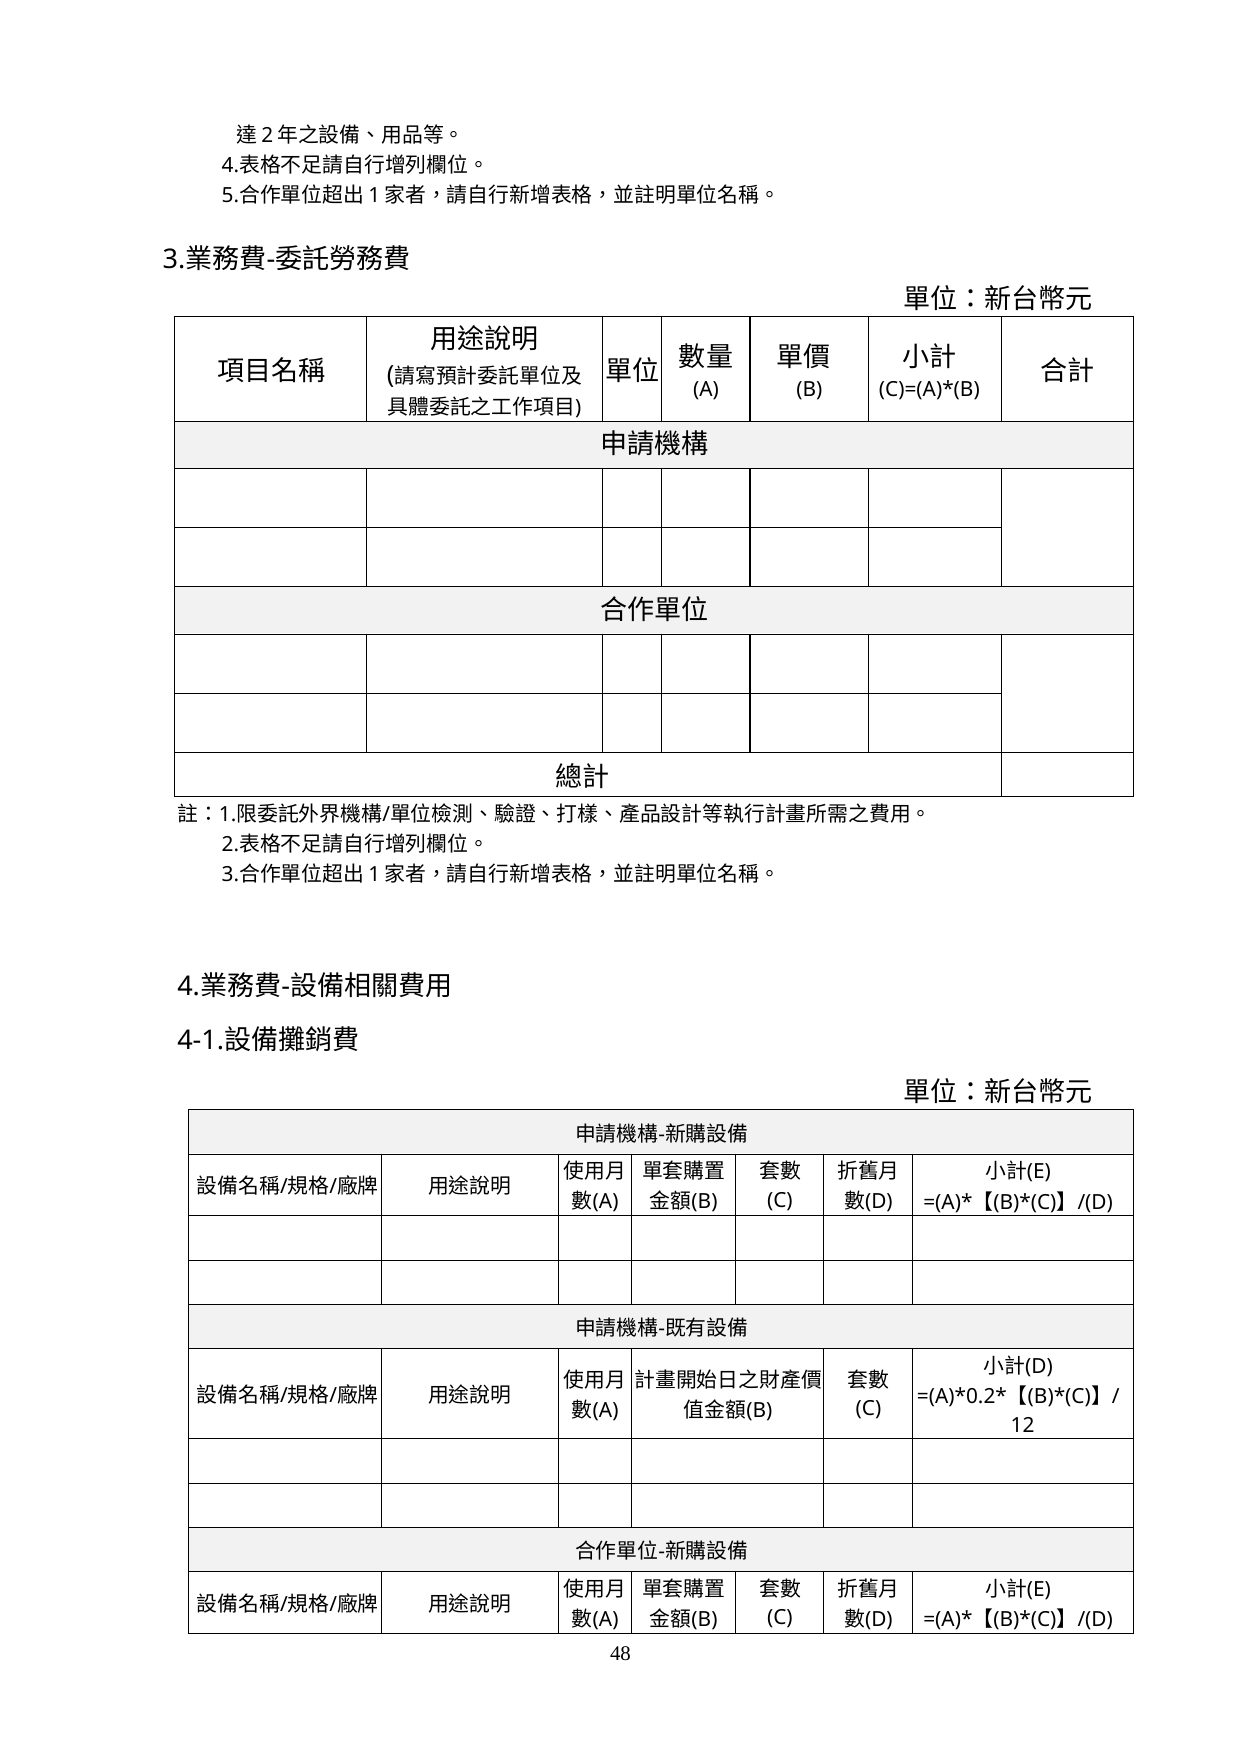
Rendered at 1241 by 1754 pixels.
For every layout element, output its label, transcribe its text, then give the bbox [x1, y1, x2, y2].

table_cell 使用月數(A) [559, 1155, 631, 1215]
table_cell [662, 635, 749, 693]
table_header 單位 [603, 317, 661, 421]
table_cell 小計(D) =(A)*0.2*【(B)*(C)】/12 [913, 1349, 1133, 1438]
table_cell [603, 635, 661, 693]
table_cell [913, 1216, 1133, 1259]
table_cell 用途說明 [382, 1572, 558, 1633]
table_cell 設備名稱/規格/廠牌 [189, 1349, 381, 1438]
table_cell [1002, 469, 1133, 586]
table_cell [632, 1216, 735, 1259]
table_cell 單套購置金額(B) [632, 1572, 735, 1633]
text 2.表格不足請自行增列欄位。 [221, 827, 1122, 858]
table_cell [603, 469, 661, 527]
table_cell [382, 1439, 558, 1482]
table_cell [913, 1484, 1133, 1527]
table_cell [189, 1261, 381, 1304]
table_cell 合作單位-新購設備 [189, 1528, 1133, 1571]
table_cell [869, 635, 1001, 693]
text 達2年之設備、用品等。 [221, 118, 1122, 148]
table_cell 總計 [175, 753, 1001, 796]
table_cell [382, 1484, 558, 1527]
table_cell 計畫開始日之財產價值金額(B) [632, 1349, 823, 1438]
table_header 項目名稱 [175, 317, 366, 421]
table_cell [603, 528, 661, 586]
table_cell 套數(C) [824, 1349, 912, 1438]
table_cell 使用月數(A) [559, 1349, 631, 1438]
table_header 單價 (B) [751, 317, 868, 421]
text 4-1.設備攤銷費 [118, 1016, 1122, 1057]
table_cell 設備名稱/規格/廠牌 [189, 1572, 381, 1633]
table_cell 設備名稱/規格/廠牌 [189, 1155, 381, 1215]
table_cell [559, 1216, 631, 1259]
table_cell [751, 635, 868, 693]
table_cell [736, 1261, 823, 1304]
text 4.表格不足請自行增列欄位。 [221, 148, 1122, 179]
table_cell [824, 1439, 912, 1482]
table_cell [824, 1484, 912, 1527]
text 4.業務費-設備相關費用 [118, 962, 1122, 1003]
table_cell 套數(C) [736, 1572, 823, 1633]
text 5.合作單位超出1家者，請自行新增表格，並註明單位名稱。 [221, 179, 1122, 209]
table_cell [662, 528, 749, 586]
table_cell [869, 528, 1001, 586]
table_cell 單套購置金額(B) [632, 1155, 735, 1215]
table_cell [382, 1216, 558, 1259]
table_header 數量 (A) [662, 317, 749, 421]
table_cell [175, 694, 366, 752]
table_header 申請機構-新購設備 [189, 1110, 1133, 1153]
table_cell [751, 694, 868, 752]
table_header 合計 [1002, 317, 1133, 421]
table_cell [869, 469, 1001, 527]
table_cell [824, 1261, 912, 1304]
table_cell [175, 635, 366, 693]
text 單位：新台幣元 [196, 1070, 1092, 1109]
table_cell [1002, 635, 1133, 752]
table_cell [367, 469, 602, 527]
table_cell [175, 469, 366, 527]
table_cell [189, 1439, 381, 1482]
table_cell [367, 694, 602, 752]
table_cell [824, 1216, 912, 1259]
table_cell [175, 528, 366, 586]
table_cell [189, 1216, 381, 1259]
table_header 小計 (C)=(A)*(B) [869, 317, 1001, 421]
table_cell [382, 1261, 558, 1304]
table_cell 合作單位 [175, 587, 1133, 633]
table_cell 折舊月數(D) [824, 1572, 912, 1633]
text 3.合作單位超出1家者，請自行新增表格，並註明單位名稱。 [221, 858, 1122, 888]
table_cell [1002, 753, 1133, 796]
table_cell 用途說明 [382, 1155, 558, 1215]
table_cell [632, 1439, 823, 1482]
table_cell 小計(E) =(A)*【(B)*(C)】/(D) [913, 1572, 1133, 1633]
table_cell 用途說明 [382, 1349, 558, 1438]
table_cell [751, 528, 868, 586]
table_cell 折舊月數(D) [824, 1155, 912, 1215]
table_header 用途說明 (請寫預計委託單位及具體委託之工作項目) [367, 317, 602, 421]
table_cell [559, 1439, 631, 1482]
table_cell [662, 469, 749, 527]
table_cell [736, 1216, 823, 1259]
table_cell [869, 694, 1001, 752]
table_cell [559, 1484, 631, 1527]
table_cell [367, 635, 602, 693]
table_cell [913, 1261, 1133, 1304]
table_cell 使用月數(A) [559, 1572, 631, 1633]
text 3.業務費-委託勞務費 [162, 237, 1122, 277]
table_cell [632, 1261, 735, 1304]
table_cell [913, 1439, 1133, 1482]
table_cell [603, 694, 661, 752]
table_cell [662, 694, 749, 752]
table_cell [632, 1484, 823, 1527]
table_cell 套數(C) [736, 1155, 823, 1215]
table_cell [751, 469, 868, 527]
text 單位：新台幣元 [196, 277, 1092, 316]
table_cell 申請機構-既有設備 [189, 1305, 1133, 1348]
table_cell [367, 528, 602, 586]
text 註：1.限委託外界機構/單位檢測、驗證、打樣、產品設計等執行計畫所需之費用。 [177, 797, 1122, 827]
table_cell [189, 1484, 381, 1527]
table_cell [559, 1261, 631, 1304]
table_cell 小計(E) =(A)*【(B)*(C)】/(D) [913, 1155, 1133, 1215]
table_cell 申請機構 [175, 422, 1133, 468]
